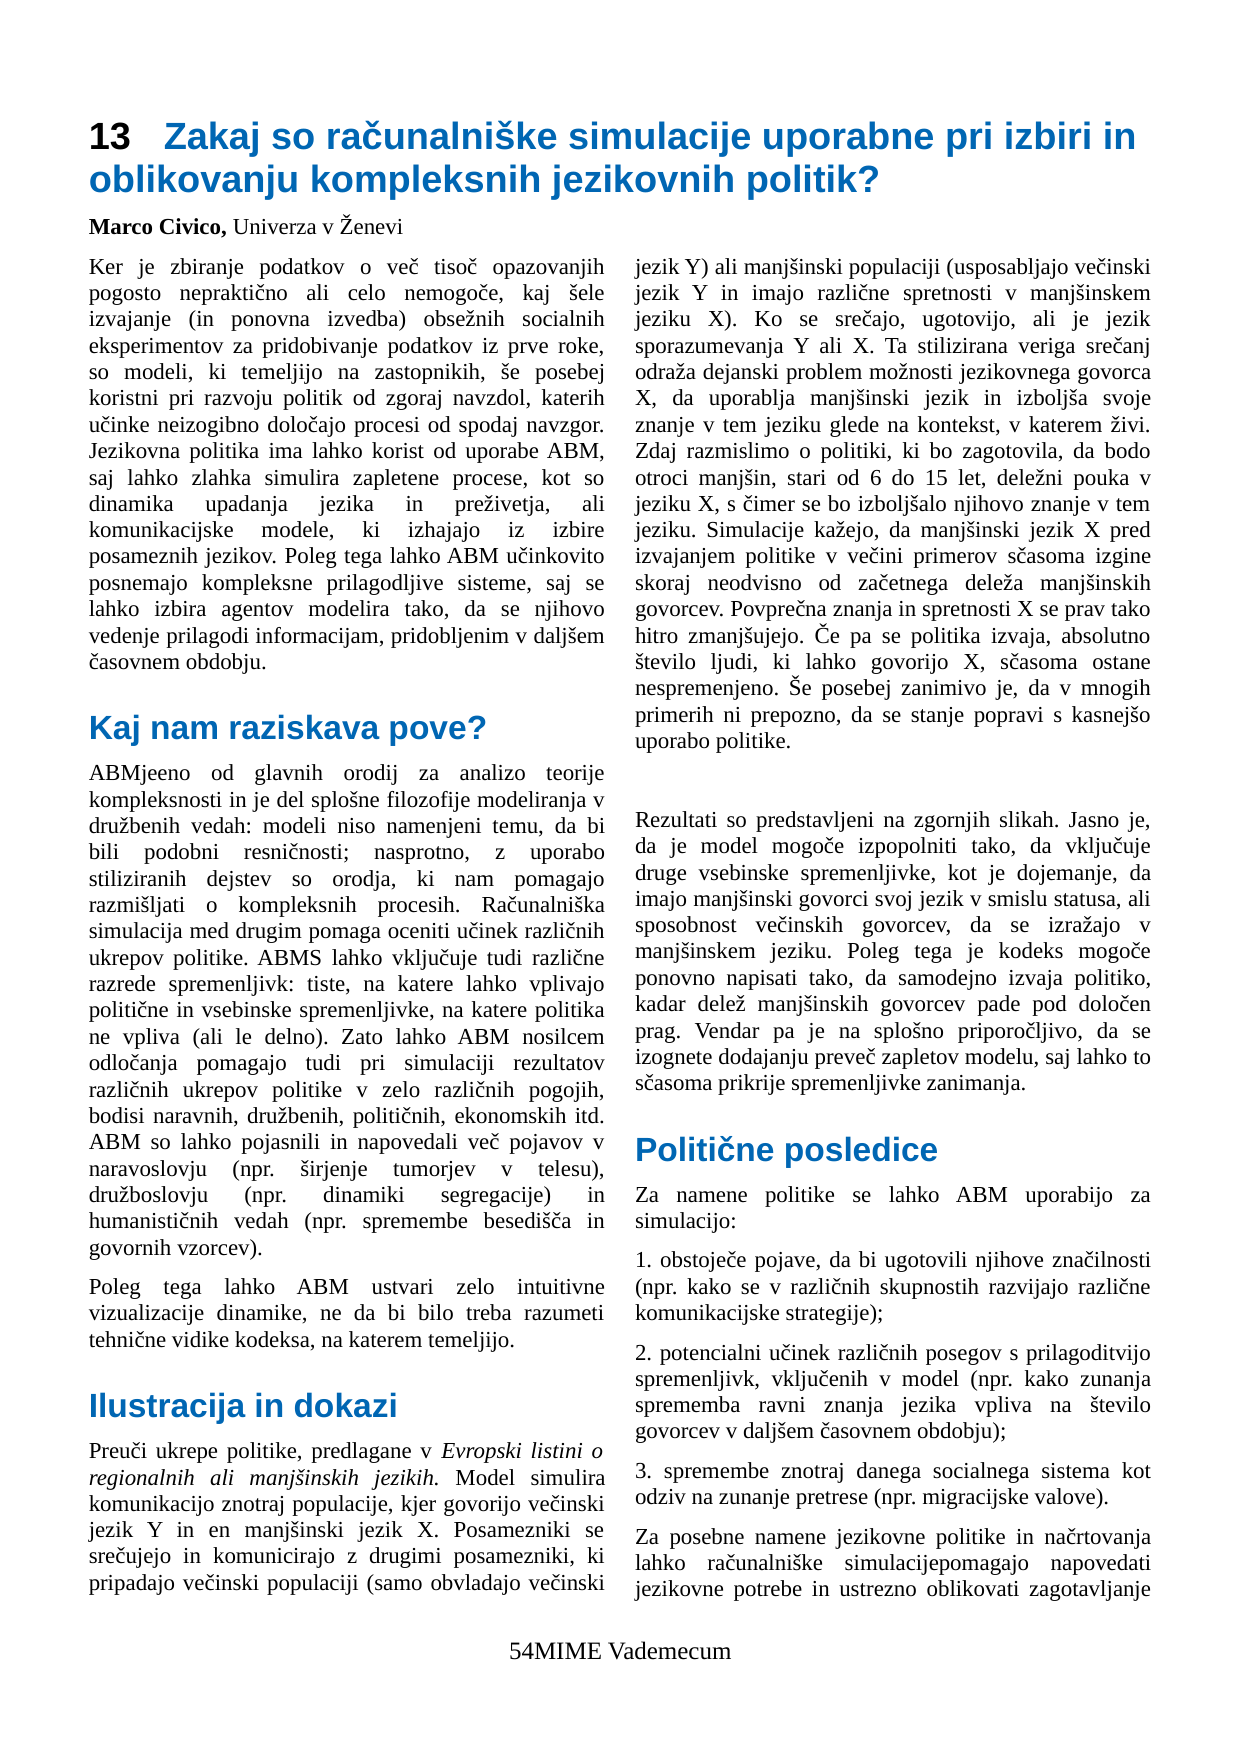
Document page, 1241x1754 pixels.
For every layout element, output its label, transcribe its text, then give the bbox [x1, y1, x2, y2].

text Za namene politike se lahko ABM uporabijo za simulacijo: [635, 1181, 1152, 1233]
text 1. obstoječe pojave, da bi ugotovili njihove značilnosti (npr. kako se v različnih skupnostih razvijajo različne komunikacijske strategije); [635, 1246, 1152, 1326]
text Preuči ukrepe politike, predlagane v Evropski listini o regionalnih ali manjšinskih jezikih. Model simulira komunikacijo znotraj populacije, kjer govorijo večinski jezik Y in en manjšinski jezik X. Posamezniki se srečujejo in komunicirajo z drugimi posamezniki, ki pripadajo večinski populaciji (samo obvladajo večinski [88, 1437, 605, 1595]
subtitle Kaj nam raziskava pove? [88, 708, 605, 747]
text Ker je zbiranje podatkov o več tisoč opazovanjih pogosto nepraktično ali celo nemogoče, kaj šele izvajanje (in ponovna izvedba) obsežnih socialnih eksperimentov za pridobivanje podatkov iz prve roke, so modeli, ki temeljijo na zastopnikih, še posebej koristni pri razvoju politik od zgoraj navzdol, katerih učinke neizogibno določajo procesi od spodaj navzgor. Jezikovna politika ima lahko korist od uporabe ABM, saj lahko zlahka simulira zapletene procese, kot so dinamika upadanja jezika in preživetja, ali komunikacijske modele, ki izhajajo iz izbire posameznih jezikov. Poleg tega lahko ABM učinkovito posnemajo kompleksne prilagodljive sisteme, saj se lahko izbira agentov modelira tako, da se njihovo vedenje prilagodi informacijam, pridobljenim v daljšem časovnem obdobju. [88, 253, 605, 674]
subtitle Zakaj so računalniške simulacije uporabne pri izbiri in oblikovanju kompleksnih jezikovnih politik? [88, 113, 1152, 201]
subtitle Politične posledice [635, 1129, 1152, 1168]
text 3. spremembe znotraj danega socialnega sistema kot odziv na zunanje pretrese (npr. migracijske valove). [635, 1457, 1152, 1510]
text Rezultati so predstavljeni na zgornjih slikah. Jasno je, da je model mogoče izpopolniti tako, da vključuje druge vsebinske spremenljivke, kot je dojemanje, da imajo manjšinski govorci svoj jezik v smislu statusa, ali sposobnost večinskih govorcev, da se izražajo v manjšinskem jeziku. Poleg tega je kodeks mogoče ponovno napisati tako, da samodejno izvaja politiko, kadar delež manjšinskih govorcev pade pod določen prag. Vendar pa je na splošno priporočljivo, da se izognete dodajanju preveč zapletov modelu, saj lahko to sčasoma prikrije spremenljivke zanimanja. [635, 806, 1152, 1096]
text 2. potencialni učinek različnih posegov s prilagoditvijo spremenljivk, vključenih v model (npr. kako zunanja sprememba ravni znanja jezika vpliva na število govorcev v daljšem časovnem obdobju); [635, 1338, 1152, 1444]
text jezik Y) ali manjšinski populaciji (usposabljajo večinski jezik Y in imajo različne spretnosti v manjšinskem jeziku X). Ko se srečajo, ugotovijo, ali je jezik sporazumevanja Y ali X. Ta stilizirana veriga srečanj odraža dejanski problem možnosti jezikovnega govorca X, da uporablja manjšinski jezik in izboljša svoje znanje v tem jeziku glede na kontekst, v katerem živi. Zdaj razmislimo o politiki, ki bo zagotovila, da bodo otroci manjšin, stari od 6 do 15 let, deležni pouka v jeziku X, s čimer se bo izboljšalo njihovo znanje v tem jeziku. Simulacije kažejo, da manjšinski jezik X pred izvajanjem politike v večini primerov sčasoma izgine skoraj neodvisno od začetnega deleža manjšinskih govorcev. Povprečna znanja in spretnosti X se prav tako hitro zmanjšujejo. Če pa se politika izvaja, absolutno število ljudi, ki lahko govorijo X, sčasoma ostane nespremenjeno. Še posebej zanimivo je, da v mnogih primerih ni prepozno, da se stanje popravi s kasnejšo uporabo politike. [635, 253, 1152, 753]
text Marco Civico, Univerza v Ženevi [88, 213, 1152, 240]
text Poleg tega lahko ABM ustvari zelo intuitivne vizualizacije dinamike, ne da bi bilo treba razumeti tehnične vidike kodeksa, na katerem temeljijo. [88, 1273, 605, 1352]
subtitle Ilustracija in dokazi [88, 1386, 605, 1425]
text ABMjeeno od glavnih orodij za analizo teorije kompleksnosti in je del splošne filozofije modeliranja v družbenih vedah: modeli niso namenjeni temu, da bi bili podobni resničnosti; nasprotno, z uporabo stiliziranih dejstev so orodja, ki nam pomagajo razmišljati o kompleksnih procesih. Računalniška simulacija med drugim pomaga oceniti učinek različnih ukrepov politike. ABMS lahko vključuje tudi različne razrede spremenljivk: tiste, na katere lahko vplivajo politične in vsebinske spremenljivke, na katere politika ne vpliva (ali le delno). Zato lahko ABM nosilcem odločanja pomagajo tudi pri simulaciji rezultatov različnih ukrepov politike v zelo različnih pogojih, bodisi naravnih, družbenih, političnih, ekonomskih itd. ABM so lahko pojasnili in napovedali več pojavov v naravoslovju (npr. širjenje tumorjev v telesu), družboslovju (npr. dinamiki segregacije) in humanističnih vedah (npr. spremembe besedišča in govornih vzorcev). [88, 759, 605, 1260]
text Za posebne namene jezikovne politike in načrtovanja lahko računalniške simulacijepomagajo napovedati jezikovne potrebe in ustrezno oblikovati zagotavljanje [635, 1523, 1152, 1602]
